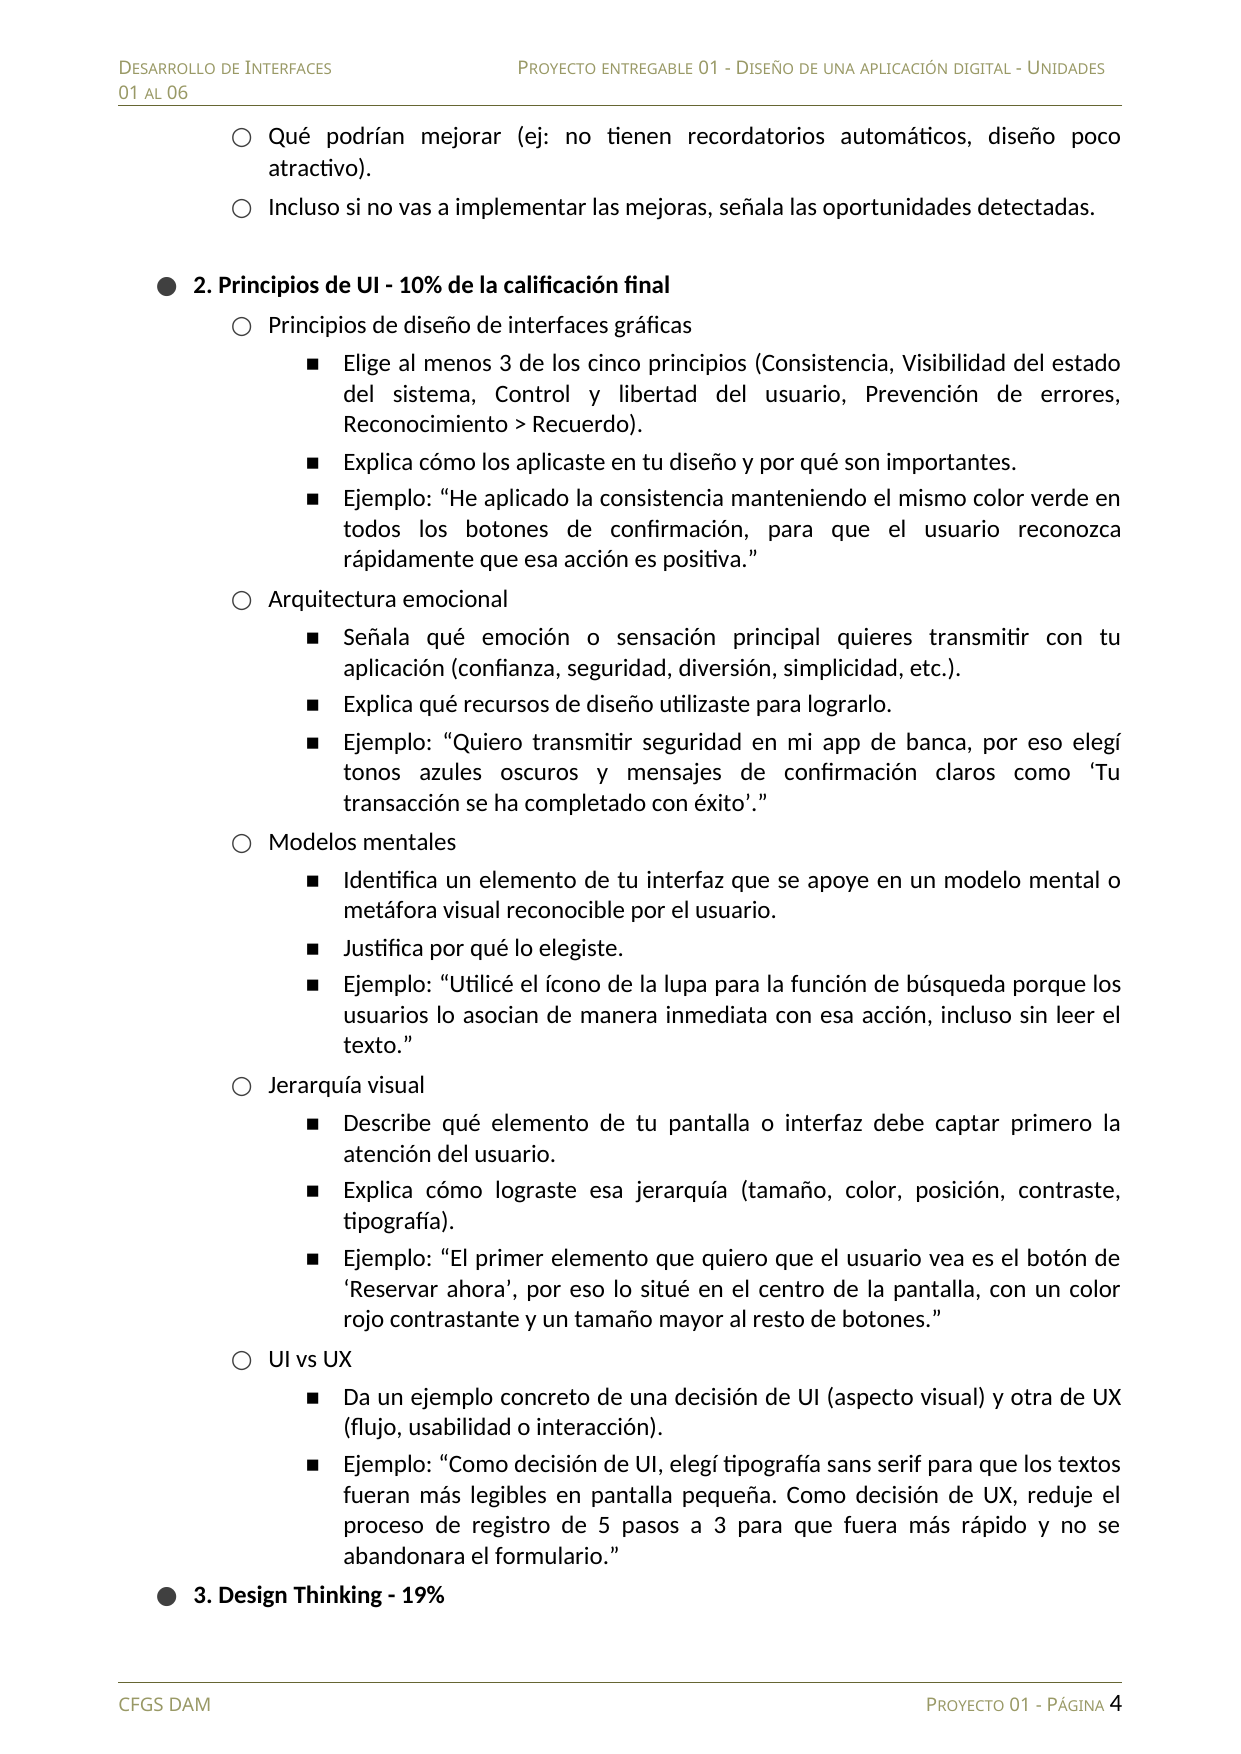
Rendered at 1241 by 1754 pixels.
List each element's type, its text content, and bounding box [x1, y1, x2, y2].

list Incluso si no vas a implementar las mejoras, señala las oportunidades detectadas. [231, 189, 1122, 223]
list 3. Design Thinking - 19% [156, 1577, 1122, 1611]
list Explica cómo lograste esa jerarquía (tamaño, color, posición, contraste, tipografía). [306, 1175, 1122, 1236]
list Principios de diseño de interfaces gráficas [231, 307, 1122, 341]
list Ejemplo: “Quiero transmitir seguridad en mi app de banca, por eso elegí tonos azules oscuros y mensajes de confirmación claros como ‘Tu transacción se ha completado con éxito’.” [306, 726, 1122, 817]
list Explica cómo los aplicaste en tu diseño y por qué son importantes. [306, 446, 1122, 476]
list Jerarquía visual [231, 1067, 1122, 1101]
list Da un ejemplo concreto de una decisión de UI (aspecto visual) y otra de UX (flujo, usabilidad o interacción). [306, 1381, 1122, 1442]
list Explica qué recursos de diseño utilizaste para lograrlo. [306, 689, 1122, 719]
list Ejemplo: “Como decisión de UI, elegí tipografía sans serif para que los textos fueran más legibles en pantalla pequeña. Como decisión de UX, reduje el proceso de registro de 5 pasos a 3 para que fuera más rápido y no se abandonara el formulario.” [306, 1448, 1122, 1570]
list 2. Principios de UI - 10% de la calificación final [156, 267, 1122, 301]
list Modelos mentales [231, 824, 1122, 858]
list Justifica por qué lo elegiste. [306, 932, 1122, 962]
list Identifica un elemento de tu interfaz que se apoye en un modelo mental o metáfora visual reconocible por el usuario. [306, 864, 1122, 925]
list Arquitectura emocional [231, 581, 1122, 615]
list Elige al menos 3 de los cinco principios (Consistencia, Visibilidad del estado del sistema, Control y libertad del usuario, Prevención de errores, Reconocimiento > Recuerdo). [306, 348, 1122, 439]
list Describe qué elemento de tu pantalla o interfaz debe captar primero la atención del usuario. [306, 1107, 1122, 1168]
list Señala qué emoción o sensación principal quieres transmitir con tu aplicación (confianza, seguridad, diversión, simplicidad, etc.). [306, 621, 1122, 682]
list Ejemplo: “He aplicado la consistencia manteniendo el mismo color verde en todos los botones de confirmación, para que el usuario reconozca rápidamente que esa acción es positiva.” [306, 483, 1122, 574]
list Qué podrían mejorar (ej: no tienen recordatorios automáticos, diseño poco atractivo). [231, 118, 1122, 183]
list UI vs UX [231, 1340, 1122, 1374]
list Ejemplo: “Utilicé el ícono de la lupa para la función de búsqueda porque los usuarios lo asocian de manera inmediata con esa acción, incluso sin leer el texto.” [306, 969, 1122, 1060]
list Ejemplo: “El primer elemento que quiero que el usuario vea es el botón de ‘Reservar ahora’, por eso lo situé en el centro de la pantalla, con un color rojo contrastante y un tamaño mayor al resto de botones.” [306, 1242, 1122, 1334]
